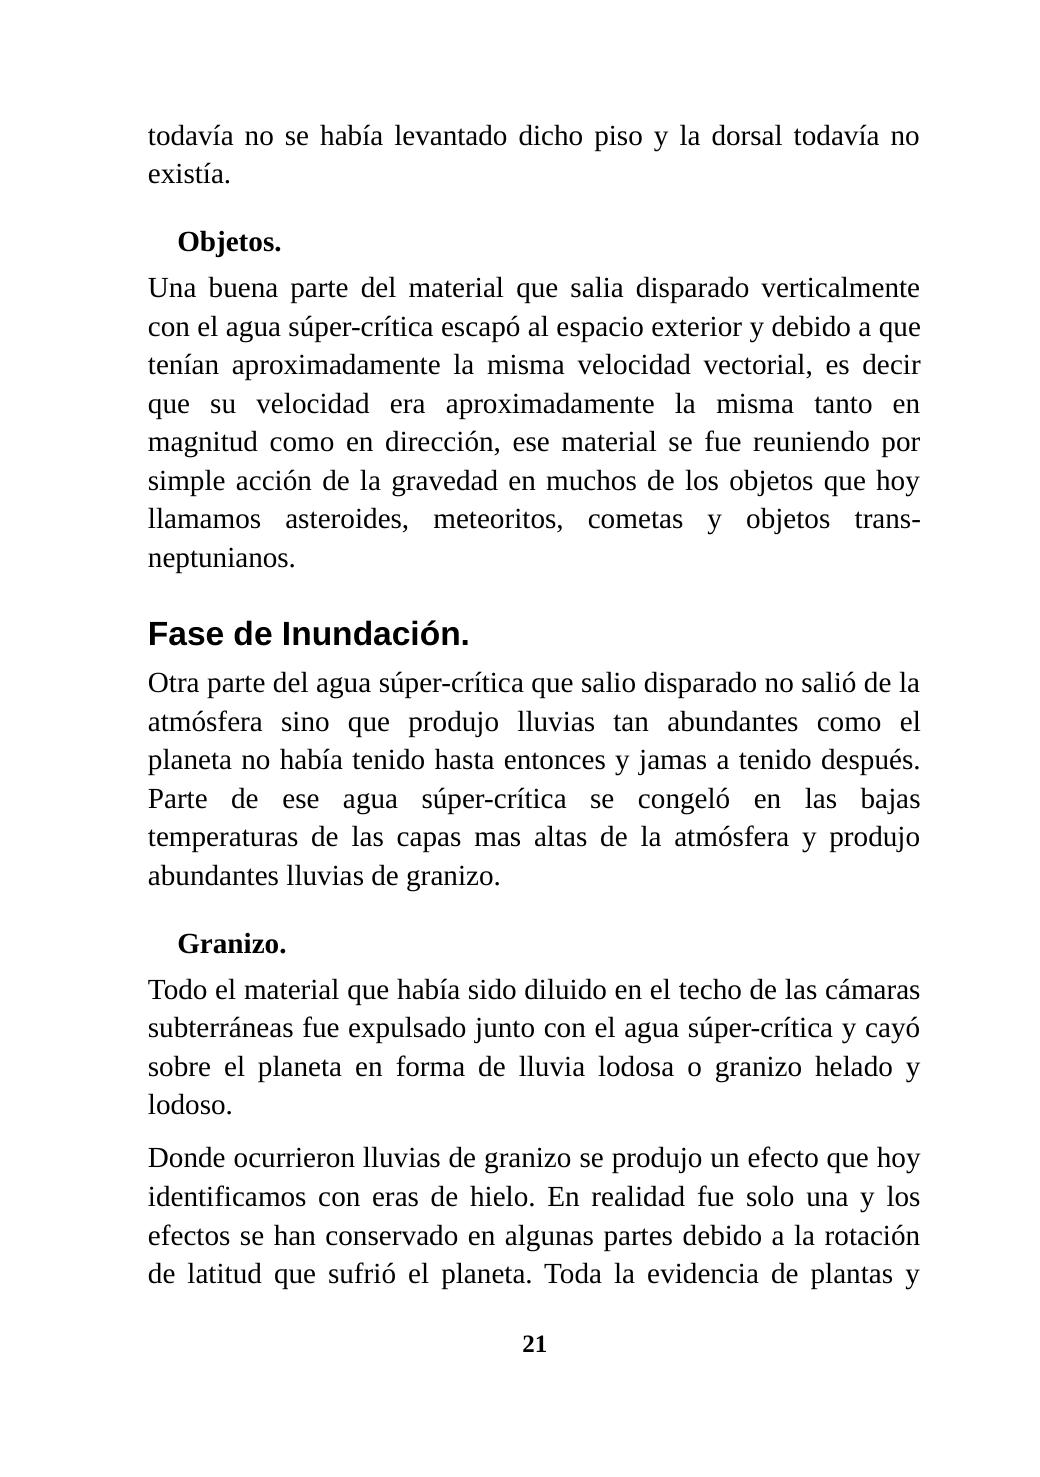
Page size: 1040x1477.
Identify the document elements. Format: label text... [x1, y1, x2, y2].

text Donde ocurrieron lluvias de granizo se produjo un efecto que hoy identificamos con eras de hielo. En realidad fue solo una y los efectos se han conservado en algunas partes debido a la rotación de latitud que sufrió el planeta. Toda la evidencia de plantas y [148, 1141, 921, 1290]
text Todo el material que había sido diluido en el techo de las cámaras subterráneas fue expulsado junto con el agua súper-crítica y cayó sobre el planeta en forma de lluvia lodosa o granizo helado y lodoso. [148, 972, 921, 1121]
text todavía no se había levantado dicho piso y la dorsal todavía no existía. [148, 118, 921, 190]
subtitle Granizo. [177, 926, 921, 959]
text Otra parte del agua súper-crítica que salio disparado no salió de la atmósfera sino que produjo lluvias tan abundantes como el planeta no había tenido hasta entonces y jamas a tenido después. Parte de ese agua súper-crítica se congeló en las bajas temperaturas de las capas mas altas de la atmósfera y produjo abundantes lluvias de granizo. [148, 665, 921, 892]
subtitle Objetos. [177, 224, 921, 258]
subtitle Fase de Inundación. [148, 614, 921, 653]
text Una buena parte del material que salia disparado verticalmente con el agua súper-crítica escapó al espacio exterior y debido a que tenían aproximadamente la misma velocidad vectorial, es decir que su velocidad era aproximadamente la misma tanto en magnitud como en dirección, ese material se fue reuniendo por simple acción de la gravedad en muchos de los objetos que hoy llamamos asteroides, meteoritos, cometas y objetos trans-neptunianos. [148, 270, 921, 574]
